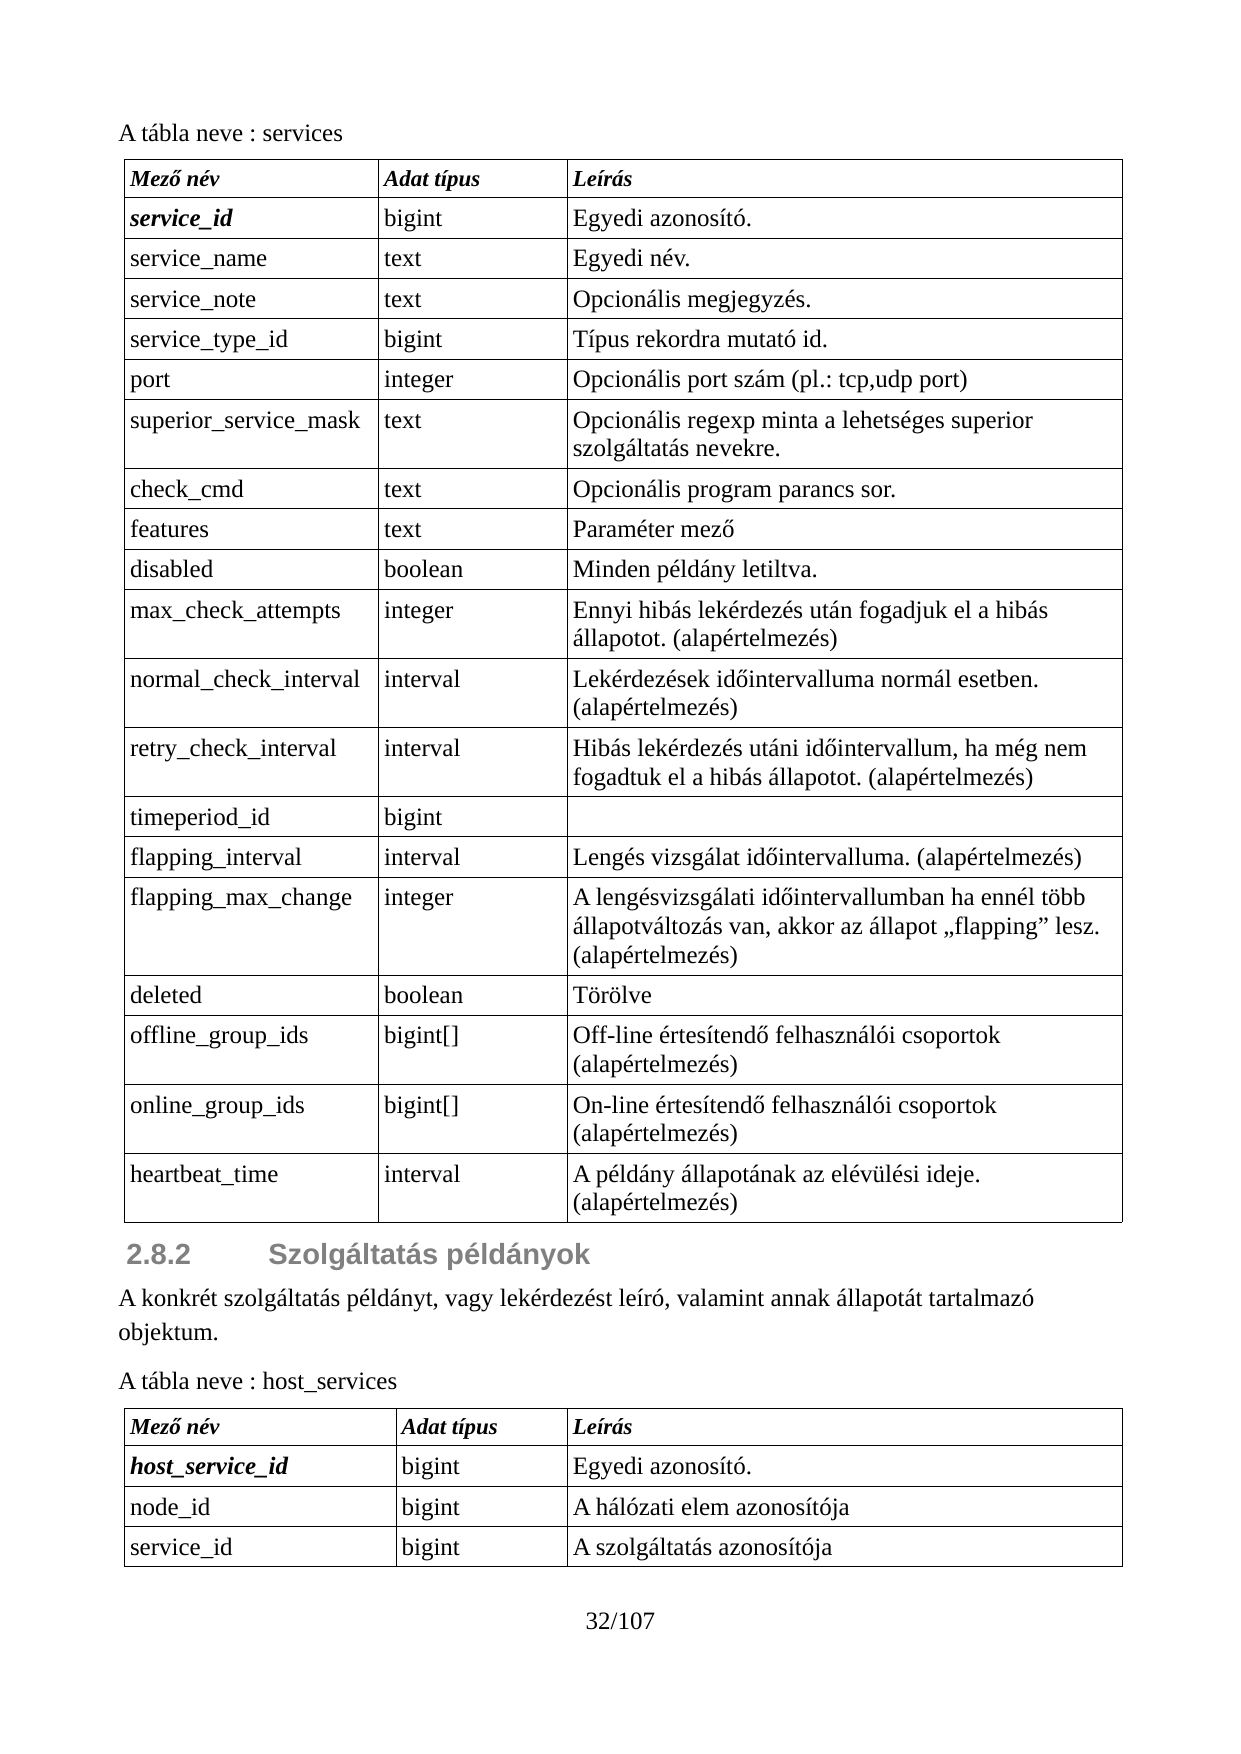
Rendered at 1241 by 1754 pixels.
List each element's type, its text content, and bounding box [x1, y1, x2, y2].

table_cell flapping_interval [125, 837, 378, 877]
table_cell superior_service_mask [125, 400, 378, 468]
table_cell text [379, 239, 567, 278]
subtitle Szolgáltatás példányok [118, 1237, 1122, 1270]
table_cell Lekérdezések időintervalluma normál esetben. (alapértelmezés) [568, 659, 1122, 727]
table_cell integer [379, 590, 567, 658]
table_header Adat típus [397, 1409, 567, 1445]
table_cell Minden példány letiltva. [568, 550, 1122, 589]
table_cell bigint [397, 1487, 567, 1526]
table_cell disabled [125, 550, 378, 589]
table_cell service_type_id [125, 319, 378, 358]
text A tábla neve : host_services [118, 1366, 1122, 1395]
table_cell Ennyi hibás lekérdezés után fogadjuk el a hibás állapotot. (alapértelmezés) [568, 590, 1122, 658]
table_cell max_check_attempts [125, 590, 378, 658]
table_cell bigint[] [379, 1016, 567, 1084]
table_cell boolean [379, 550, 567, 589]
table_cell service_note [125, 279, 378, 318]
table_header Mező név [125, 160, 378, 197]
table_cell Törölve [568, 976, 1122, 1015]
table_cell host_service_id [125, 1446, 396, 1486]
table_cell integer [379, 360, 567, 399]
table_cell service_name [125, 239, 378, 278]
table_header Leírás [568, 160, 1122, 197]
table_cell A példány állapotának az elévülési ideje. (alapértelmezés) [568, 1154, 1122, 1222]
table_cell A hálózati elem azonosítója [568, 1487, 1122, 1526]
table_cell On-line értesítendő felhasználói csoportok (alapértelmezés) [568, 1085, 1122, 1153]
table_cell interval [379, 1154, 567, 1222]
table_header Leírás [568, 1409, 1122, 1445]
table_cell boolean [379, 976, 567, 1015]
table_cell bigint [379, 198, 567, 238]
table_cell online_group_ids [125, 1085, 378, 1153]
table_cell normal_check_interval [125, 659, 378, 727]
table_cell node_id [125, 1487, 396, 1526]
table_cell text [379, 279, 567, 318]
table_header Mező név [125, 1409, 396, 1445]
table_cell features [125, 509, 378, 548]
table_cell deleted [125, 976, 378, 1015]
table_cell check_cmd [125, 469, 378, 508]
table_cell bigint [379, 797, 567, 836]
table_cell service_id [125, 1527, 396, 1566]
table_cell interval [379, 659, 567, 727]
table_cell bigint [379, 319, 567, 358]
table_cell Típus rekordra mutató id. [568, 319, 1122, 358]
table_cell offline_group_ids [125, 1016, 378, 1084]
table_cell bigint [397, 1446, 567, 1486]
table_cell text [379, 469, 567, 508]
table_cell port [125, 360, 378, 399]
table_cell retry_check_interval [125, 728, 378, 796]
table_cell text [379, 400, 567, 468]
table_cell Off-line értesítendő felhasználói csoportok (alapértelmezés) [568, 1016, 1122, 1084]
table_cell heartbeat_time [125, 1154, 378, 1222]
table_cell bigint [397, 1527, 567, 1566]
table_cell service_id [125, 198, 378, 238]
table_cell Opcionális megjegyzés. [568, 279, 1122, 318]
table_cell [568, 797, 1122, 836]
table_cell A lengésvizsgálati időintervallumban ha ennél több állapotváltozás van, akkor az állapot „flapping” lesz. (alapértelmezés) [568, 878, 1122, 974]
table_cell Opcionális port szám (pl.: tcp,udp port) [568, 360, 1122, 399]
table_cell bigint[] [379, 1085, 567, 1153]
text A konkrét szolgáltatás példányt, vagy lekérdezést leíró, valamint annak állapotát tartalmazó objektum. [118, 1283, 1122, 1346]
table_cell flapping_max_change [125, 878, 378, 974]
table_cell interval [379, 728, 567, 796]
text A tábla neve : services [118, 118, 1122, 147]
table_cell Egyedi azonosító. [568, 1446, 1122, 1486]
table_cell Opcionális regexp minta a lehetséges superior szolgáltatás nevekre. [568, 400, 1122, 468]
table_cell Egyedi azonosító. [568, 198, 1122, 238]
table_cell integer [379, 878, 567, 974]
table_cell Hibás lekérdezés utáni időintervallum, ha még nem fogadtuk el a hibás állapotot. (alapértelmezés) [568, 728, 1122, 796]
table_cell Paraméter mező [568, 509, 1122, 548]
table_cell text [379, 509, 567, 548]
table_header Adat típus [379, 160, 567, 197]
table_cell timeperiod_id [125, 797, 378, 836]
table_cell interval [379, 837, 567, 877]
table_cell Egyedi név. [568, 239, 1122, 278]
table_cell Lengés vizsgálat időintervalluma. (alapértelmezés) [568, 837, 1122, 877]
table_cell Opcionális program parancs sor. [568, 469, 1122, 508]
table_cell A szolgáltatás azonosítója [568, 1527, 1122, 1566]
